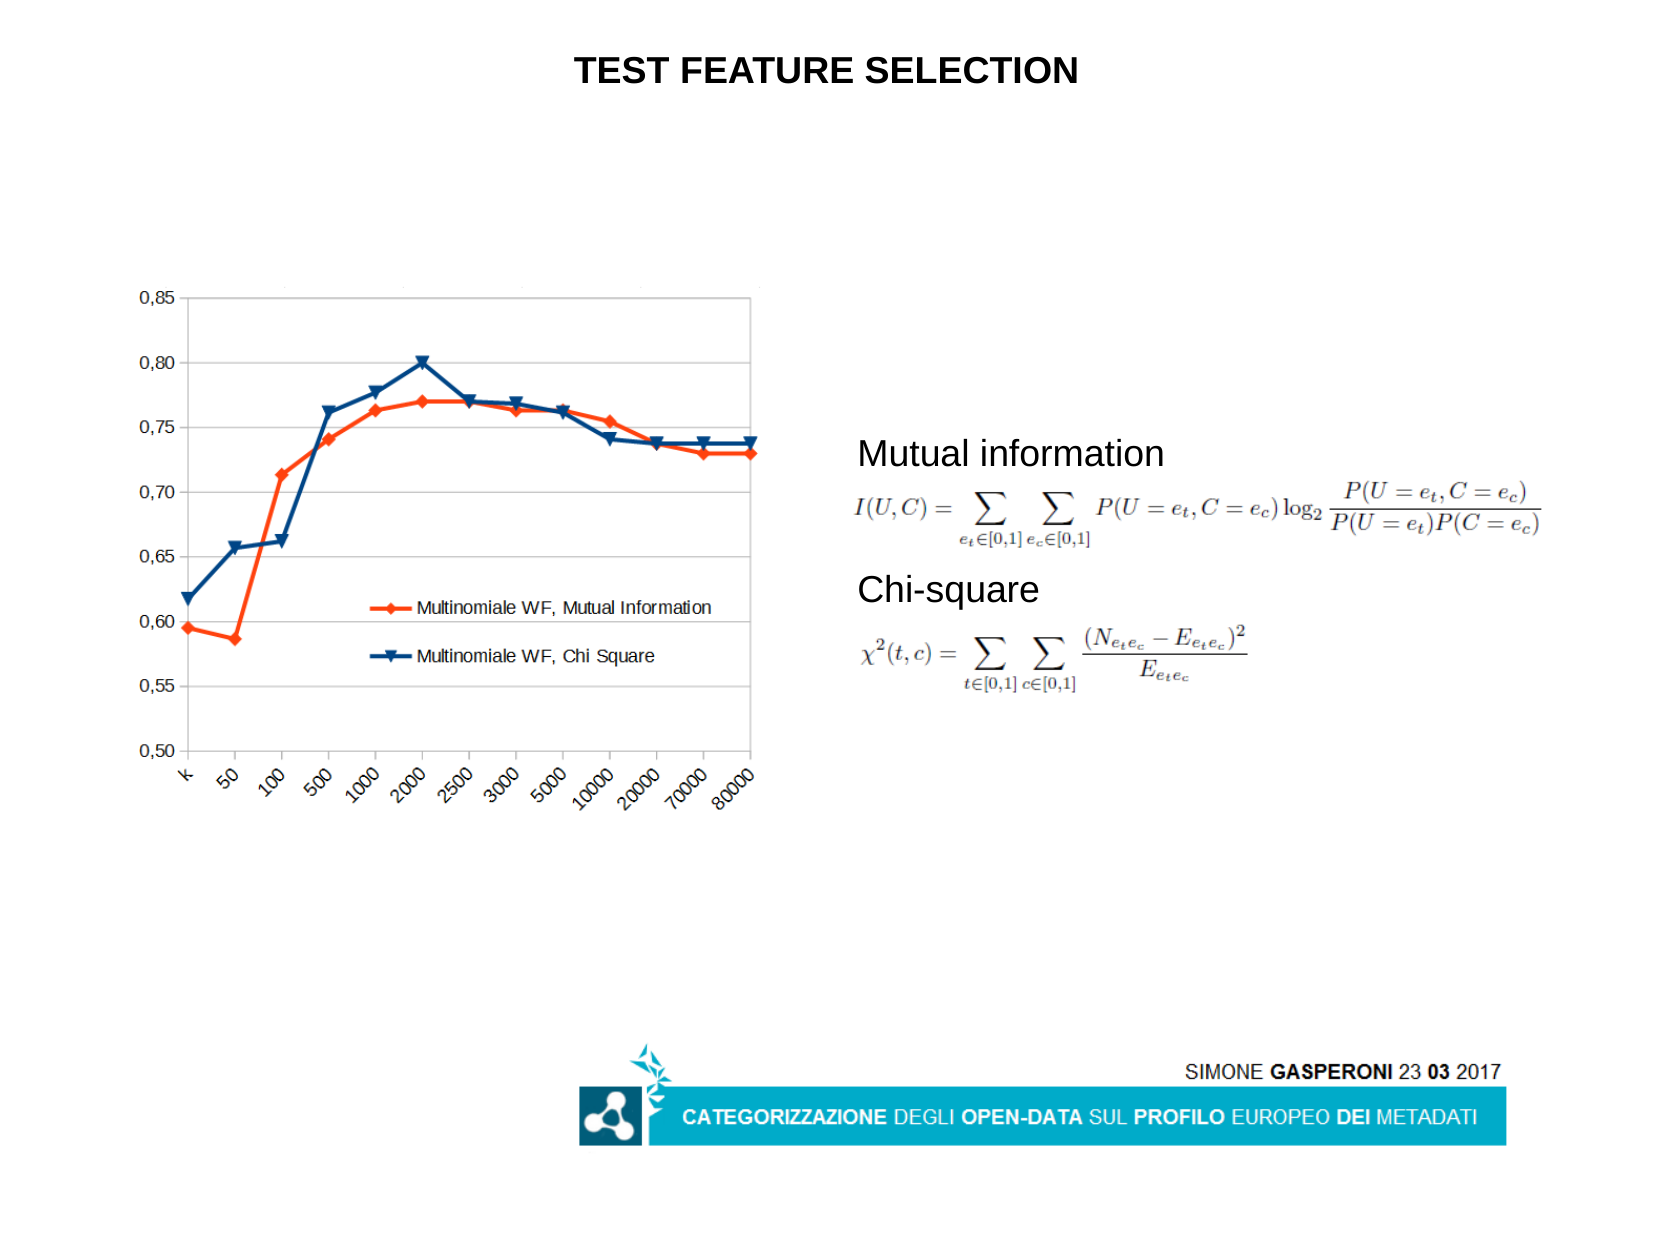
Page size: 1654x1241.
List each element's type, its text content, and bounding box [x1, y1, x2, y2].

picture [842, 616, 1274, 709]
text_box Mutual information [842, 425, 1191, 483]
text_box Chi-square [842, 561, 1066, 618]
text_box TEST FEATURE SELECTION [0, 0, 1654, 122]
picture [826, 472, 1564, 563]
picture [114, 269, 780, 839]
picture [557, 1039, 1524, 1157]
